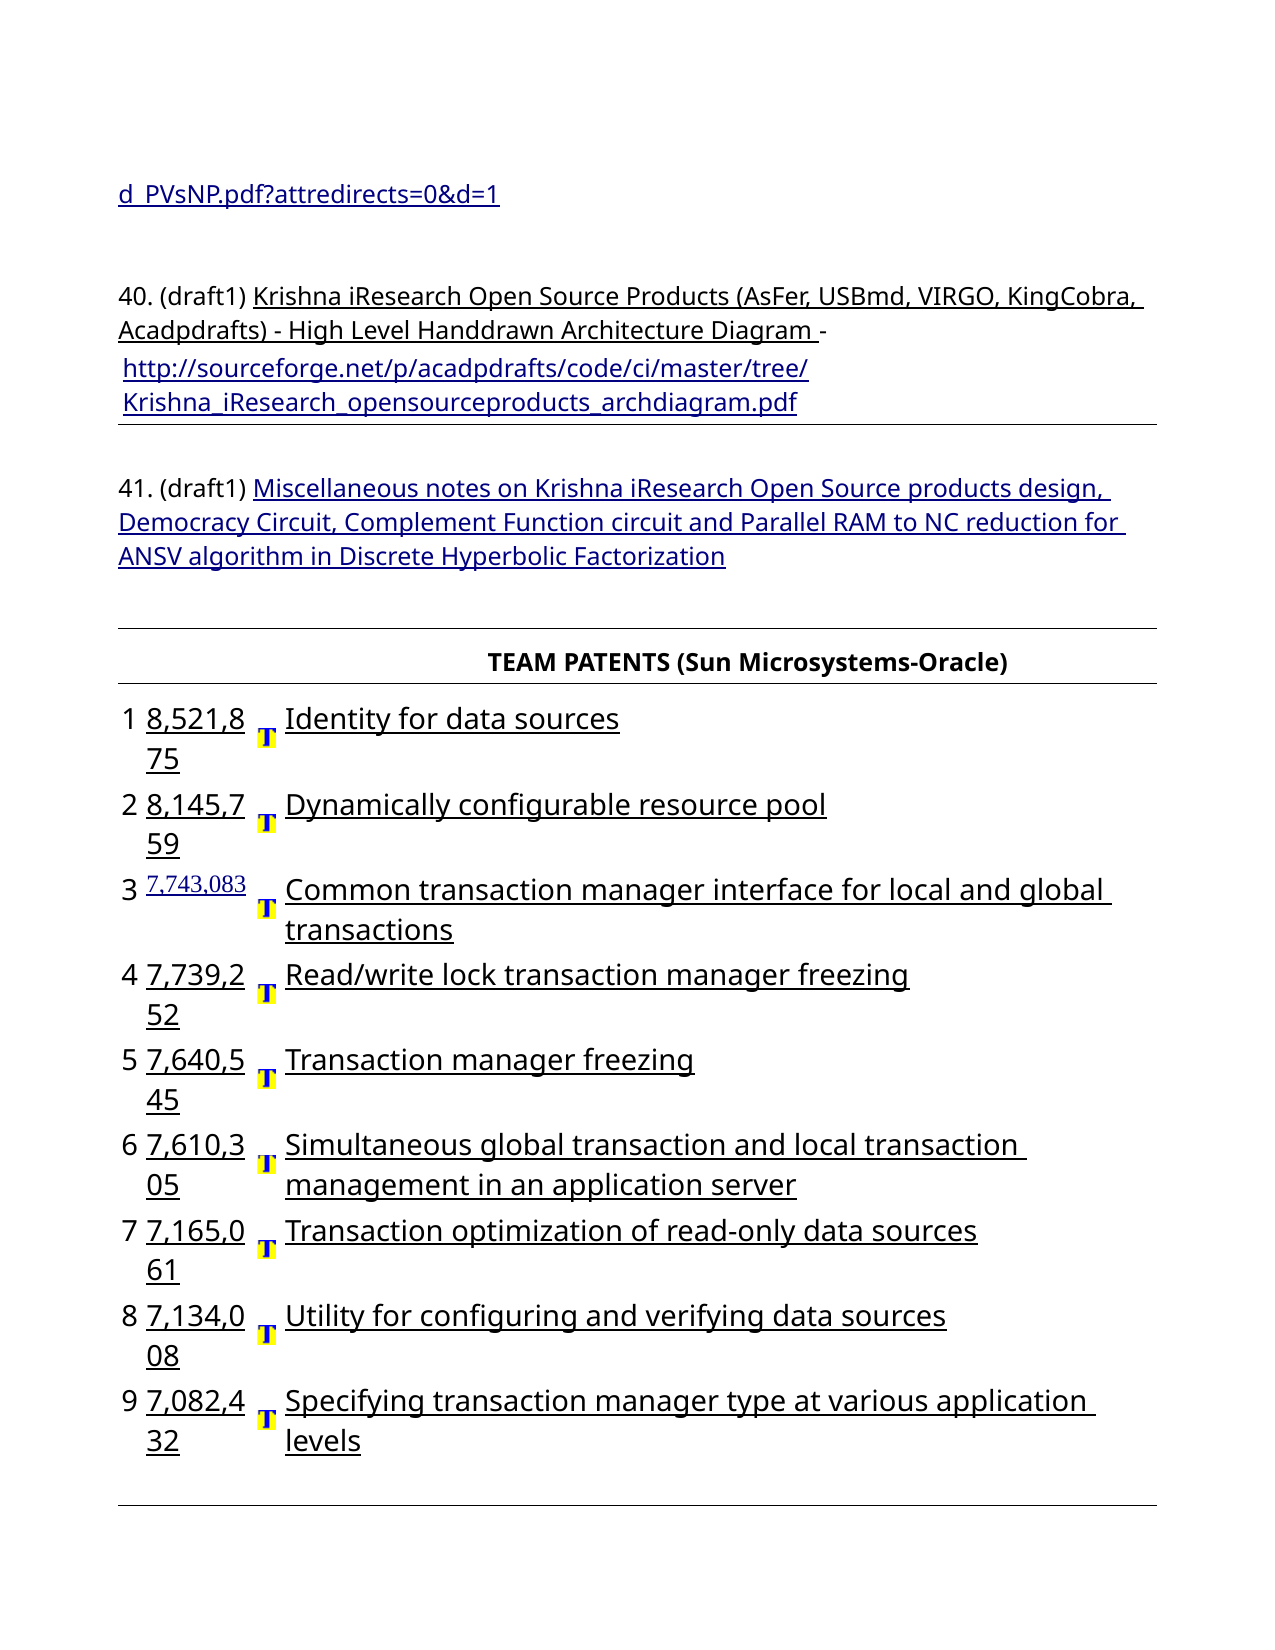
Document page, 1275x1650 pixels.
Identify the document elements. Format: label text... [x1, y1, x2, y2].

table_cell [254, 866, 282, 951]
table_cell 7,134,008 [143, 1292, 254, 1377]
table_cell 3 [118, 866, 143, 951]
table_cell 7,743,083 [143, 866, 254, 951]
table_cell 6 [118, 1122, 143, 1207]
table_cell Transaction manager freezing [282, 1037, 1157, 1122]
table_cell [254, 951, 282, 1037]
table_cell [254, 1207, 282, 1292]
picture [257, 984, 276, 1004]
table_cell [254, 781, 282, 866]
table_cell 7 [118, 1207, 143, 1292]
table_cell Specifying transaction manager type at various application levels [282, 1378, 1157, 1463]
table_cell 7,165,061 [143, 1207, 254, 1292]
table_cell 9 [118, 1378, 143, 1463]
picture [257, 814, 276, 833]
table_cell Dynamically configurable resource pool [282, 781, 1157, 866]
table_cell Utility for configuring and verifying data sources [282, 1292, 1157, 1377]
picture [257, 1410, 276, 1430]
picture [257, 1325, 276, 1345]
text 41. (draft1) Miscellaneous notes on Krishna iResearch Open Source products design, Democracy Circuit, Complement Function circuit and Parallel RAM to NC reduction for ANSV algorithm in Discrete Hyperbolic Factorization [118, 470, 1157, 572]
table_header [254, 696, 282, 781]
picture [257, 1240, 276, 1259]
table_cell Simultaneous global transaction and local transaction management in an application server [282, 1122, 1157, 1207]
text d_PVsNP.pdf?attredirects=0&d=1 [118, 176, 1157, 210]
text 40. (draft1) Krishna iResearch Open Source Products (AsFer, USBmd, VIRGO, KingCobra, Acadpdrafts) - High Level Handdrawn Architecture Diagram - [118, 278, 1157, 347]
text TEAM PATENTS (Sun Microsystems-Oracle) [118, 640, 1157, 683]
table_header Identity for data sources [282, 696, 1157, 781]
table_cell 8 [118, 1292, 143, 1377]
table_cell [254, 1292, 282, 1377]
table_cell 2 [118, 781, 143, 866]
text http://sourceforge.net/p/acadpdrafts/code/ci/master/tree/Krishna_iResearch_opensourceproducts_archdiagram.pdf [118, 347, 1157, 424]
table_header 1 [118, 696, 143, 781]
table_cell 7,082,432 [143, 1378, 254, 1463]
table_cell 4 [118, 951, 143, 1037]
picture [257, 728, 276, 748]
table_cell Transaction optimization of read-only data sources [282, 1207, 1157, 1292]
table_cell 5 [118, 1037, 143, 1122]
table_cell 7,610,305 [143, 1122, 254, 1207]
table_cell Common transaction manager interface for local and global transactions [282, 866, 1157, 951]
table_cell [254, 1037, 282, 1122]
table_cell Read/write lock transaction manager freezing [282, 951, 1157, 1037]
picture [257, 1155, 276, 1174]
table_cell [254, 1378, 282, 1463]
table_cell 8,145,759 [143, 781, 254, 866]
table_header 8,521,875 [143, 696, 254, 781]
table_cell 7,739,252 [143, 951, 254, 1037]
table_cell [254, 1122, 282, 1207]
table_cell 7,640,545 [143, 1037, 254, 1122]
picture [257, 1069, 276, 1089]
picture [257, 899, 276, 919]
